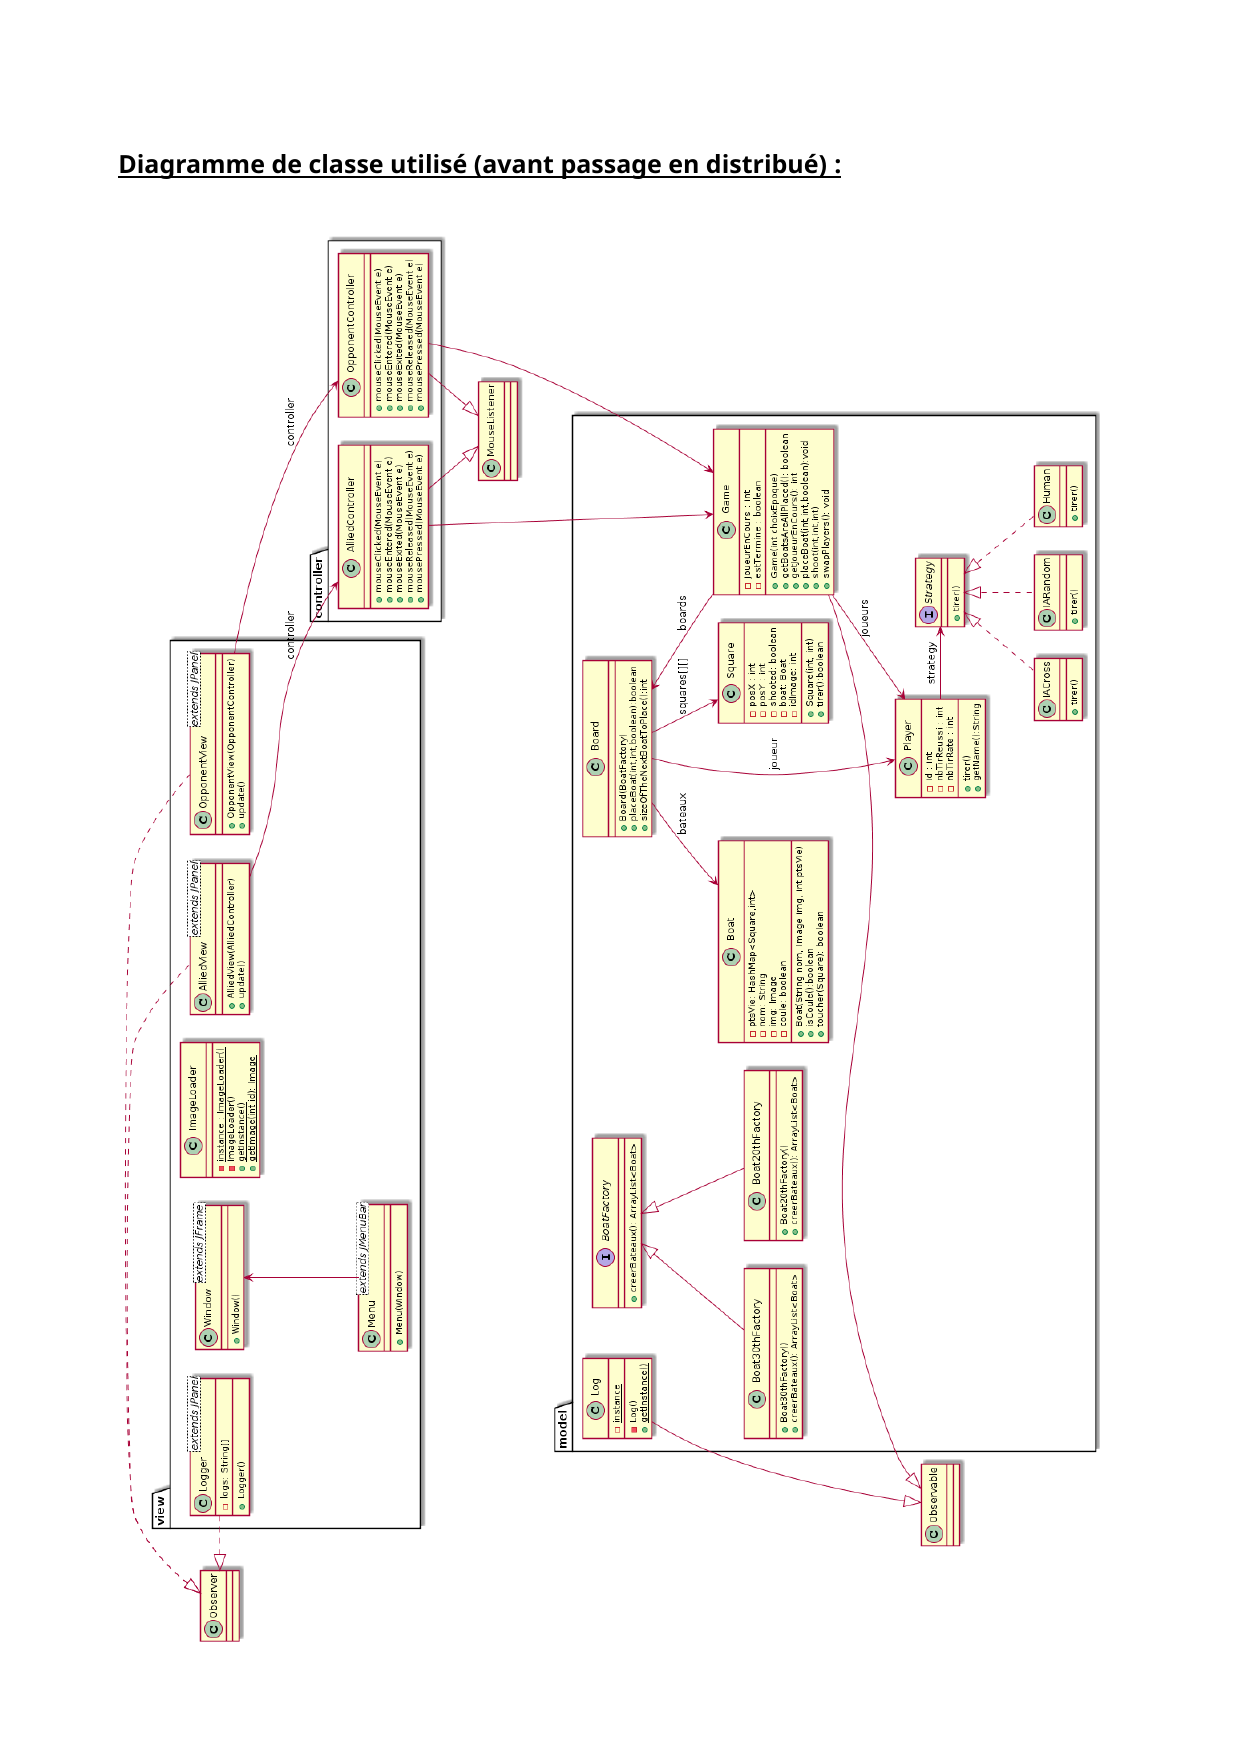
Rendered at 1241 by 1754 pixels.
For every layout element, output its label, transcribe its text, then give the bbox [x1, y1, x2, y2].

text Diagramme de classe utilisé (avant passage en distribué) : [118, 147, 1122, 181]
picture [118, 224, 1104, 1646]
